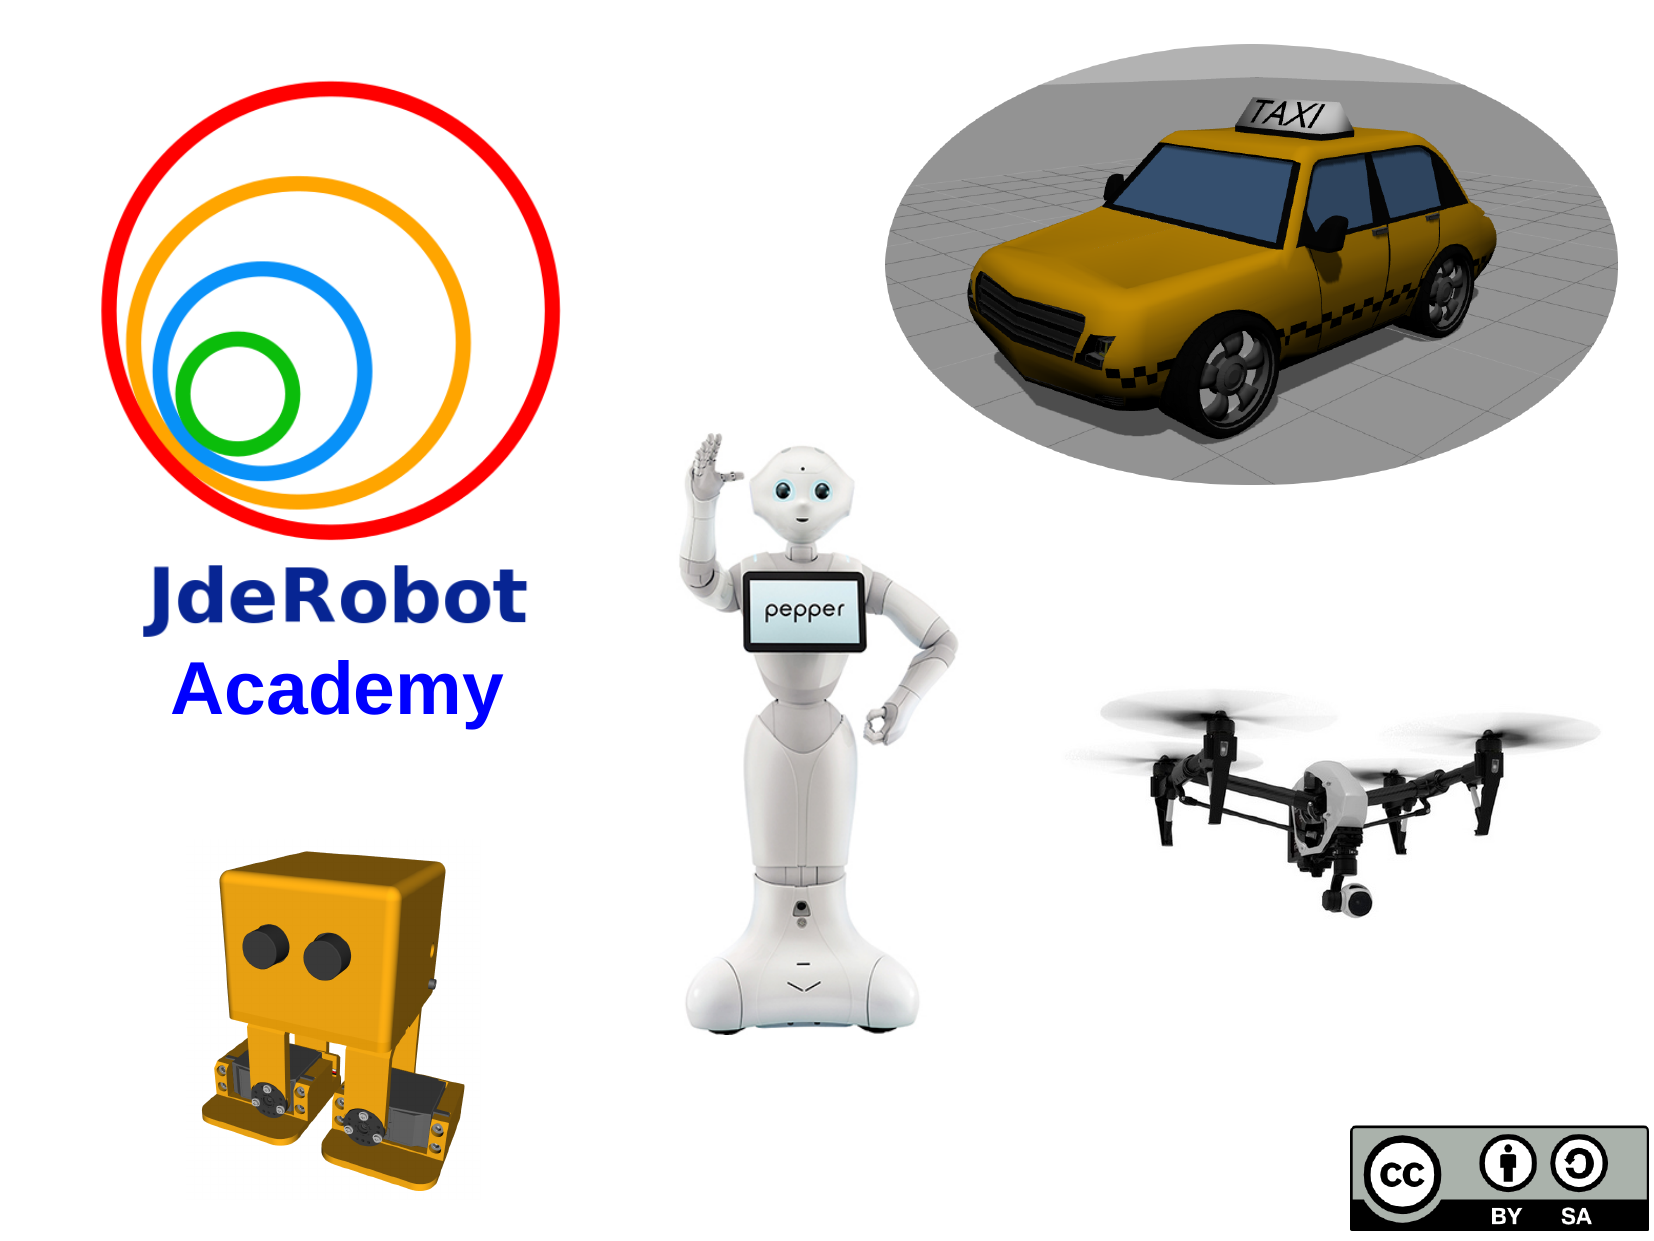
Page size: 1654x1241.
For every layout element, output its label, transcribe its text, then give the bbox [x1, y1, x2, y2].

picture [1043, 644, 1621, 977]
picture [186, 839, 481, 1200]
picture [15, 29, 1618, 1036]
title Academy [90, 661, 586, 732]
picture [1350, 1114, 1649, 1241]
